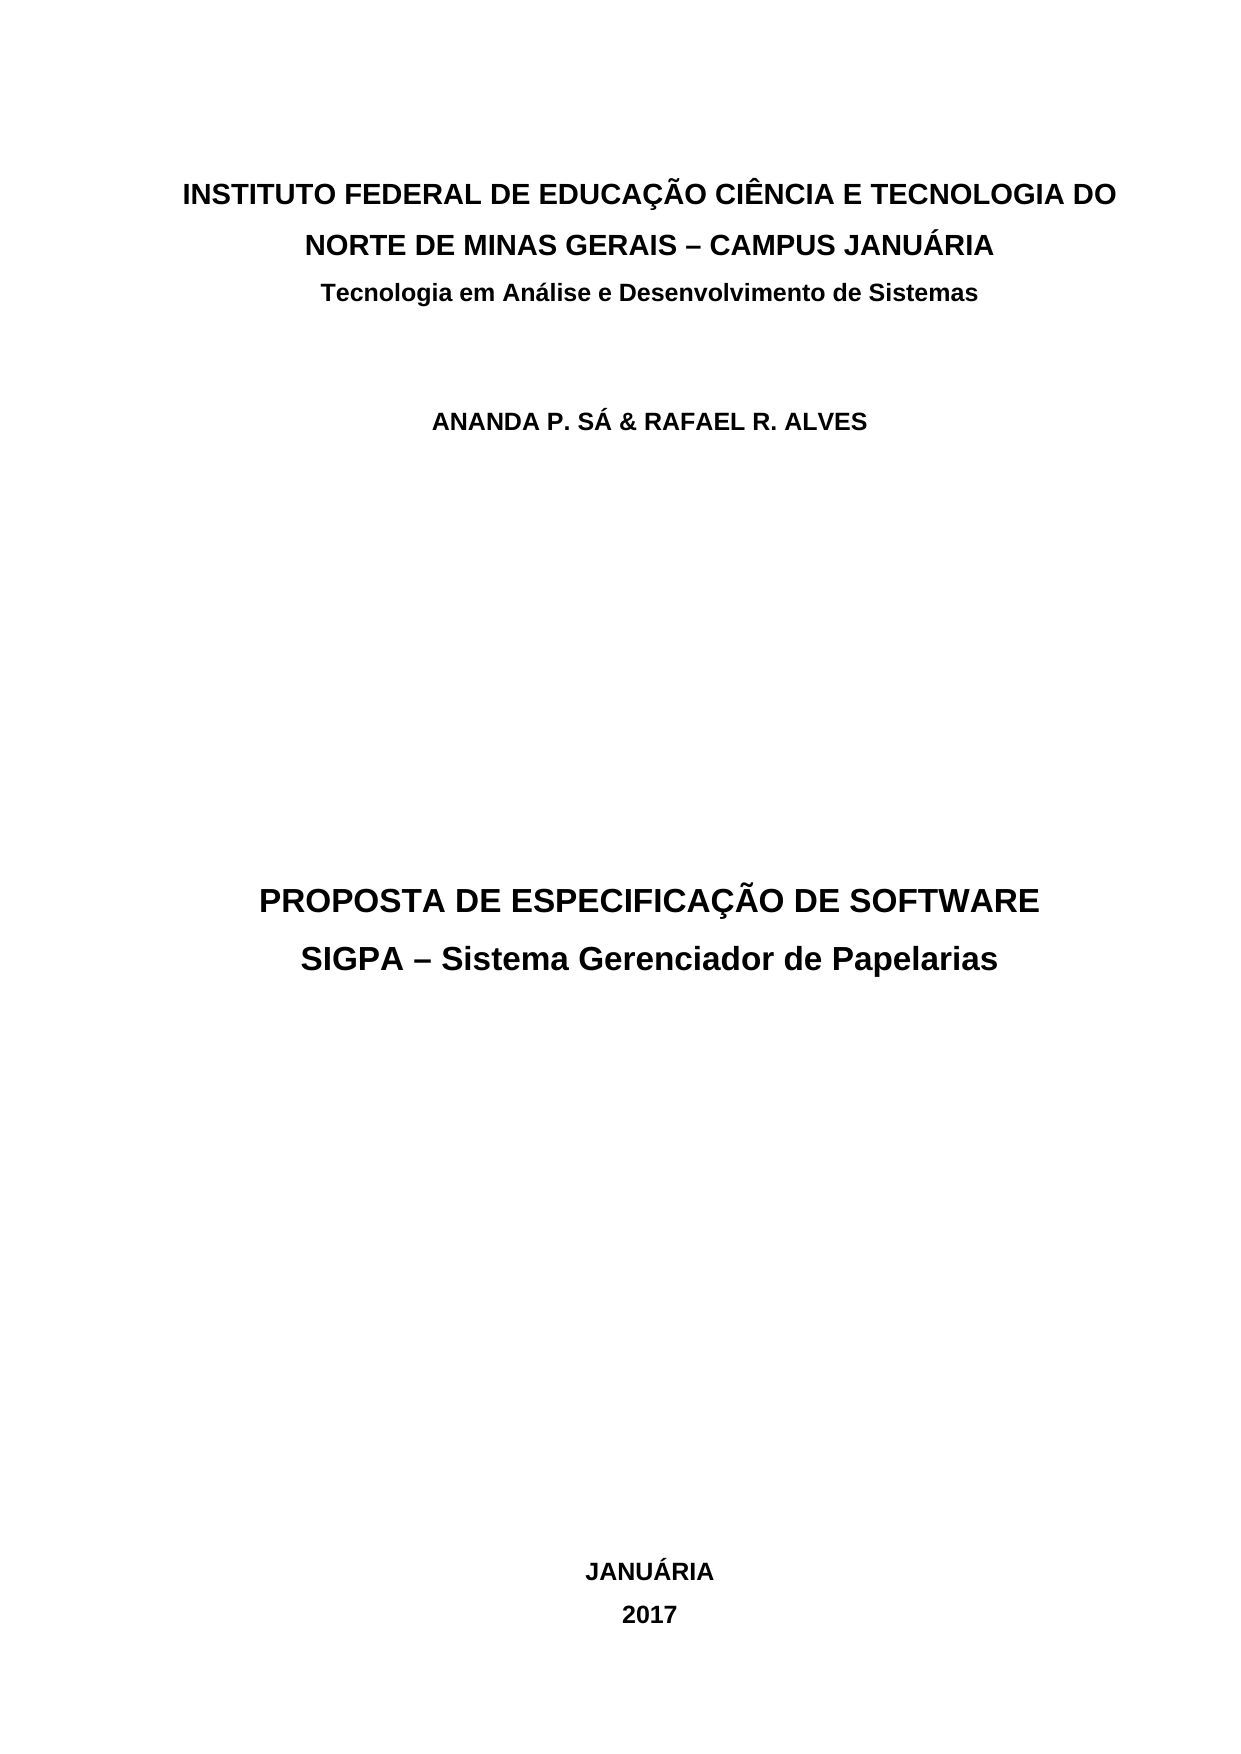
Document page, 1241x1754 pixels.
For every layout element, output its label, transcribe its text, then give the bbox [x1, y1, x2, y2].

text SIGPA – Sistema Gerenciador de Papelarias [177, 939, 1122, 978]
text INSTITUTO FEDERAL DE EDUCAÇÃO CIÊNCIA E TECNOLOGIA DO NORTE DE MINAS GERAIS – CAMPUS JANUÁRIA [177, 177, 1122, 261]
text 2017 [177, 1601, 1122, 1629]
text PROPOSTA DE ESPECIFICAÇÃO DE SOFTWARE [177, 882, 1122, 920]
text ANANDA P. SÁ & RAFAEL R. ALVES [177, 407, 1122, 436]
text JANUÁRIA [177, 1557, 1122, 1586]
text Tecnologia em Análise e Desenvolvimento de Sistemas [177, 278, 1122, 307]
